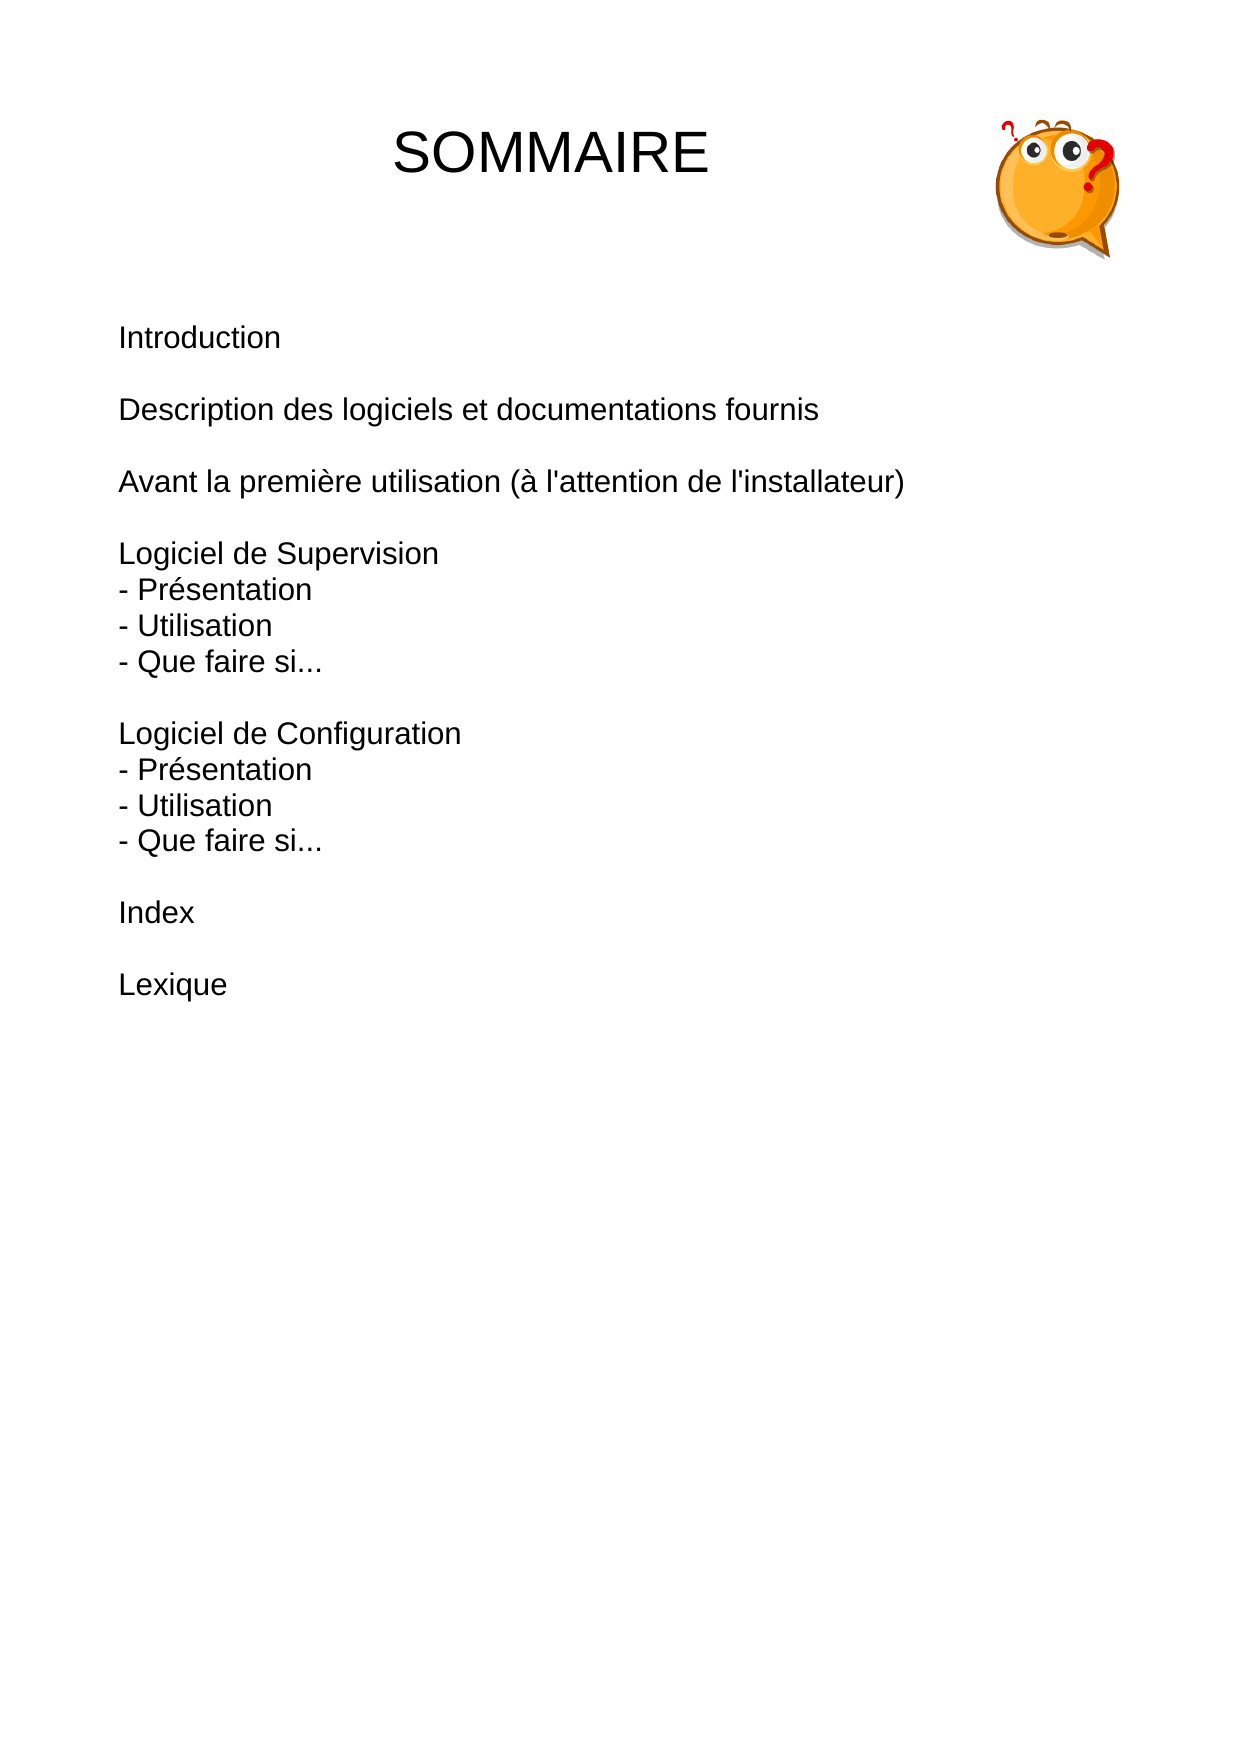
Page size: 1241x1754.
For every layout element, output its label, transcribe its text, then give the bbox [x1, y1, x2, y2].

text Index [118, 894, 1122, 930]
text - Utilisation [118, 607, 1122, 643]
text - Utilisation [118, 787, 1122, 822]
text Logiciel de Supervision [118, 535, 1122, 571]
text Description des logiciels et documentations fournis [118, 391, 1122, 427]
text - Que faire si... [118, 643, 1122, 679]
text Avant la première utilisation (à l'attention de l'installateur) [118, 463, 1122, 499]
text Lexique [118, 966, 1122, 1002]
text - Que faire si... [118, 822, 1122, 858]
text Introduction [118, 319, 1122, 355]
text - Présentation [118, 571, 1122, 607]
text - Présentation [118, 751, 1122, 787]
picture [984, 118, 1123, 260]
text SOMMAIRE [118, 118, 984, 185]
text Logiciel de Configuration [118, 715, 1122, 751]
